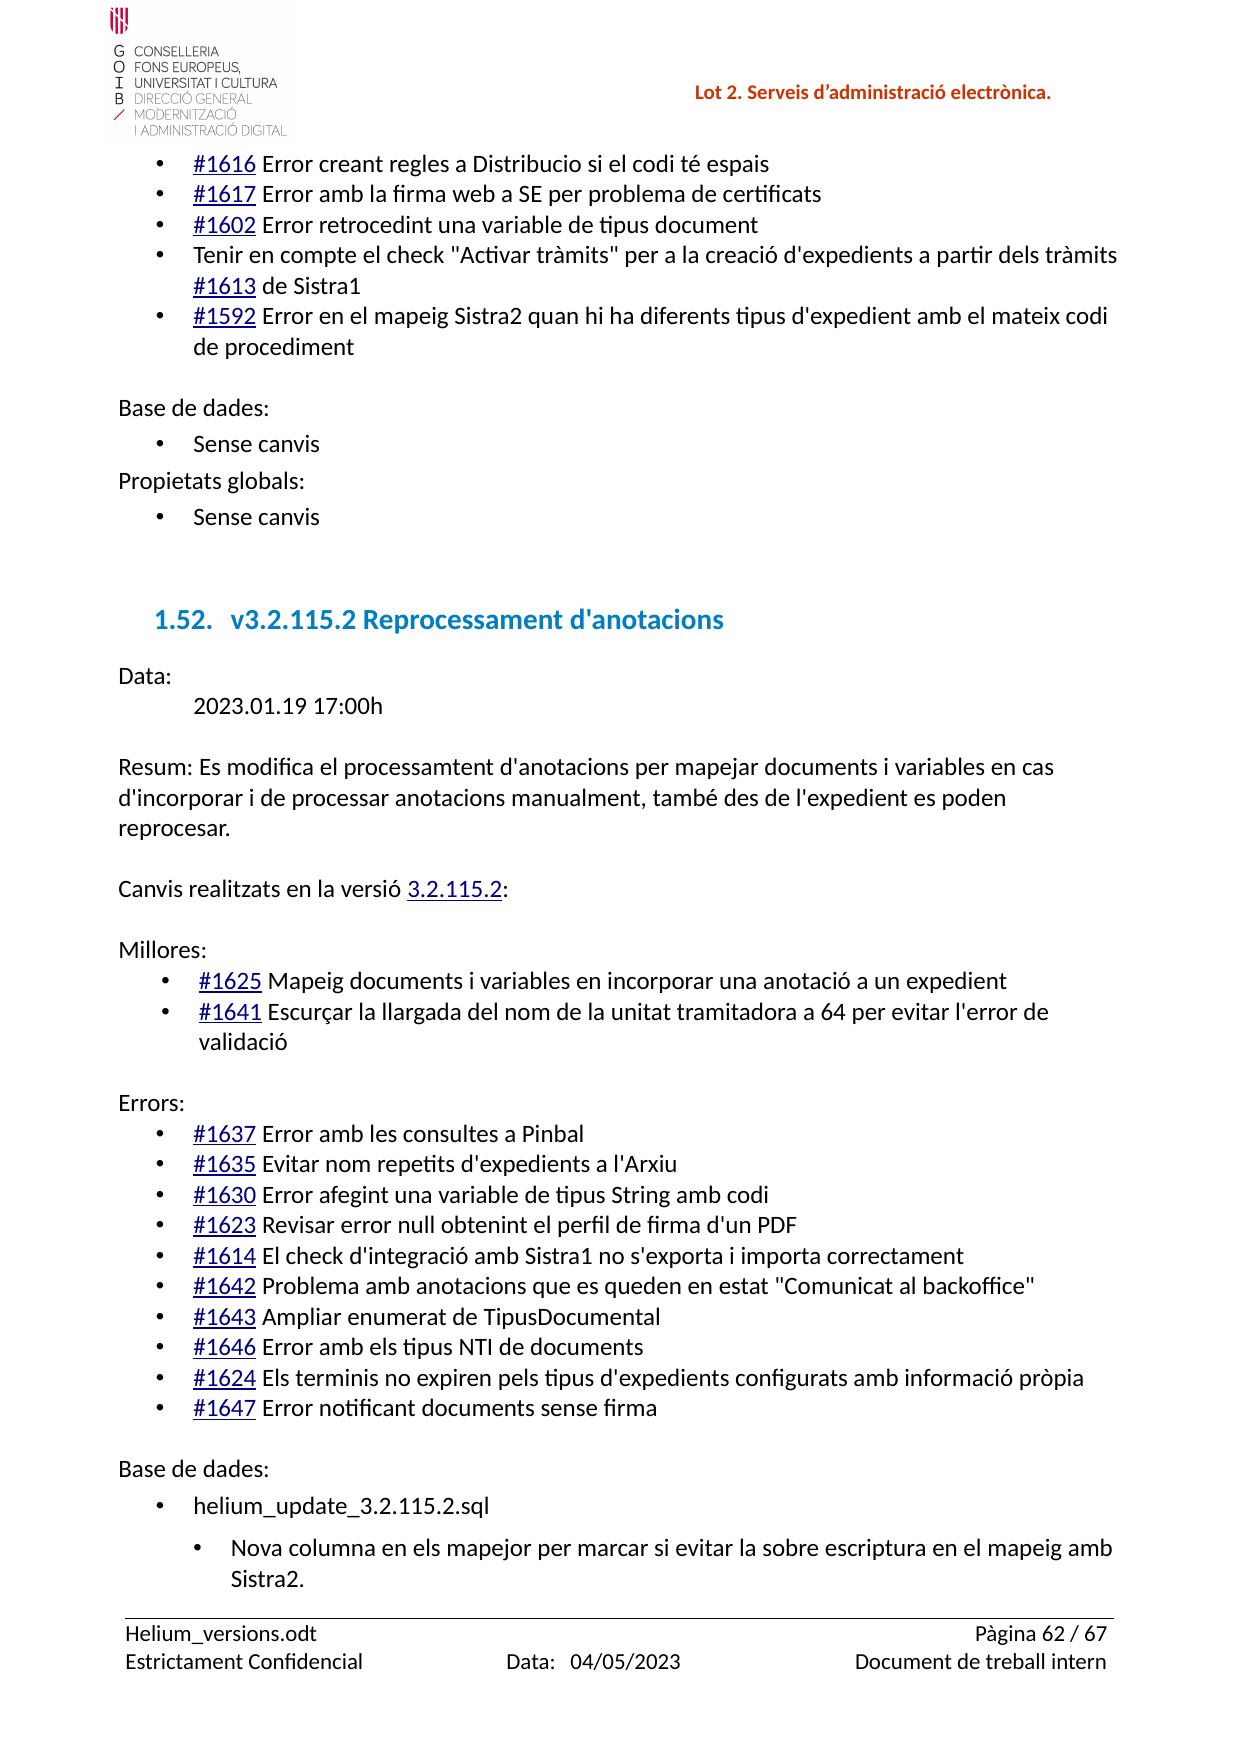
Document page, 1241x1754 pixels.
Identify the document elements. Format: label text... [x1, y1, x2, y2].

list #1635 Evitar nom repetits d'expedients a l'Arxiu [156, 1148, 1122, 1179]
text Errors: [118, 1087, 1122, 1118]
list #1643 Ampliar enumerat de TipusDocumental [156, 1301, 1122, 1331]
text Millores: [118, 935, 1122, 965]
list #1616 Error creant regles a Distribucio si el codi té espais [156, 148, 1122, 178]
subtitle v3.2.115.2 Reprocessament d'anotacions [153, 601, 1122, 636]
list #1642 Problema amb anotacions que es queden en estat "Comunicat al backoffice" [156, 1270, 1122, 1301]
list #1647 Error notificant documents sense firma [156, 1392, 1122, 1423]
text Propietats globals: [118, 465, 1122, 495]
text Canvis realitzats en la versió 3.2.115.2: [118, 874, 1122, 904]
picture [100, 0, 297, 144]
list #1623 Revisar error null obtenint el perfil de firma d'un PDF [156, 1209, 1122, 1240]
text 2023.01.19 17:00h [118, 691, 1122, 721]
list Sense canvis [156, 428, 1122, 459]
list #1625 Mapeig documents i variables en incorporar una anotació a un expedient [161, 965, 1122, 996]
list #1641 Escurçar la llargada del nom de la unitat tramitadora a 64 per evitar l'error de validació [161, 996, 1122, 1057]
list helium_update_3.2.115.2.sql [156, 1490, 1122, 1521]
list #1614 El check d'integració amb Sistra1 no s'exporta i importa correctament [156, 1240, 1122, 1270]
text Base de dades: [118, 1453, 1122, 1484]
list #1630 Error afegint una variable de tipus String amb codi [156, 1179, 1122, 1209]
list #1592 Error en el mapeig Sistra2 quan hi ha diferents tipus d'expedient amb el mateix codi de procediment [156, 300, 1122, 361]
text Resum: Es modifica el processamtent d'anotacions per mapejar documents i variables en cas d'incorporar i de processar anotacions manualment, també des de l'expedient es poden reprocesar. [118, 752, 1122, 843]
text Base de dades: [118, 392, 1122, 422]
list #1646 Error amb els tipus NTI de documents [156, 1331, 1122, 1362]
list #1637 Error amb les consultes a Pinbal [156, 1118, 1122, 1148]
list #1624 Els terminis no expiren pels tipus d'expedients configurats amb informació pròpia [156, 1362, 1122, 1392]
list #1617 Error amb la firma web a SE per problema de certificats [156, 178, 1122, 209]
list #1602 Error retrocedint una variable de tipus document [156, 209, 1122, 239]
list Nova columna en els mapejor per marcar si evitar la sobre escriptura en el mapeig amb Sistra2. [193, 1532, 1122, 1593]
list Tenir en compte el check "Activar tràmits" per a la creació d'expedients a partir dels tràmits #1613 de Sistra1 [156, 239, 1122, 300]
list Sense canvis [156, 501, 1122, 532]
text Data: [118, 660, 1122, 691]
